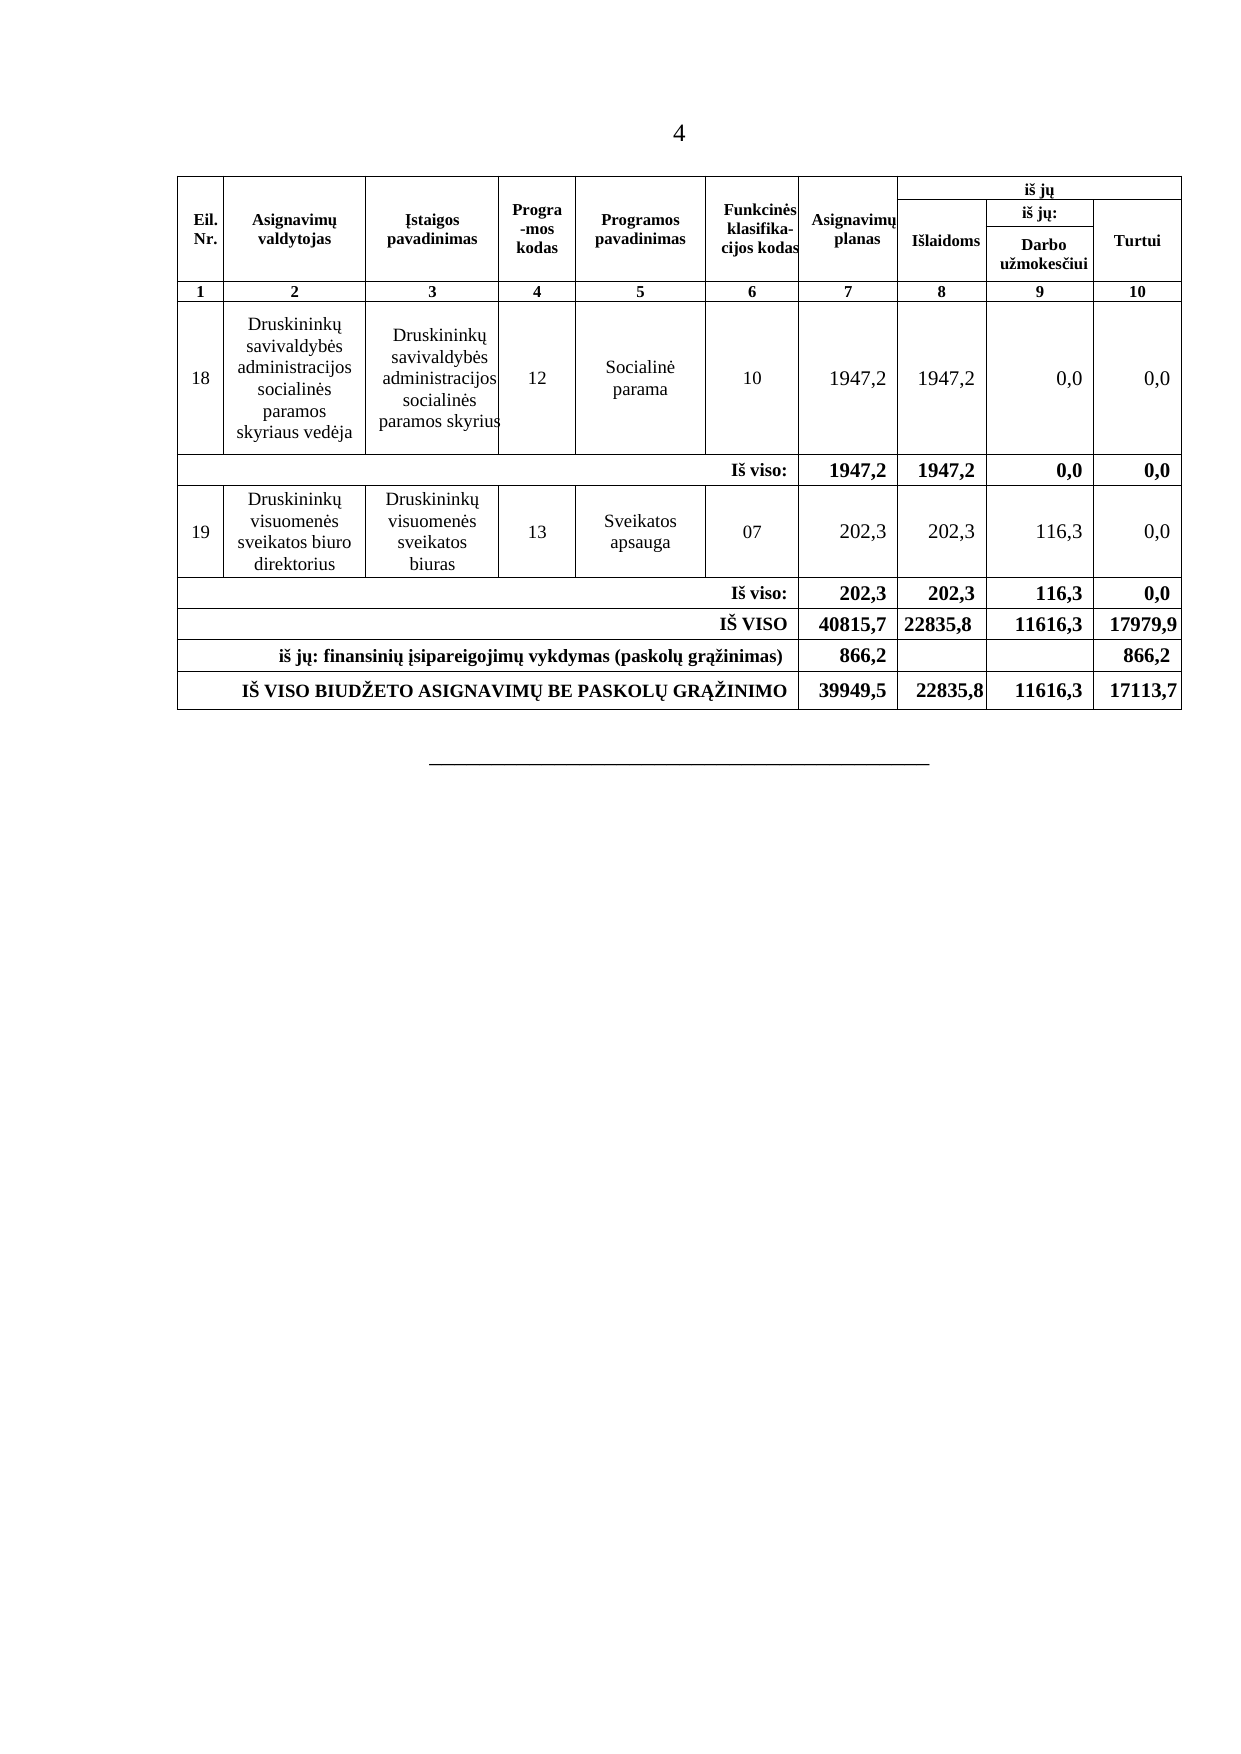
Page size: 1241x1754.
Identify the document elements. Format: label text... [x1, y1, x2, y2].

table_cell Darbo užmokesčiui [987, 227, 1093, 281]
table_cell 202,3 [799, 486, 897, 577]
table_cell 9 [987, 282, 1093, 301]
table_header Eil. Nr. [178, 177, 223, 281]
table_header Įstaigos pavadinimas [366, 177, 498, 281]
table_cell 17113,7 [1094, 672, 1181, 709]
table_cell 11616,3 [987, 609, 1093, 639]
table_cell Druskininkų savivaldybės administracijos socialinės paramos skyrius [366, 302, 498, 454]
table_cell 5 [576, 282, 705, 301]
table_cell 202,3 [799, 578, 897, 608]
table_header Asignavimų planas [799, 177, 897, 281]
table_cell 22835,8 [898, 672, 986, 709]
table_cell Iš viso: [178, 455, 798, 485]
table_cell 40815,7 [799, 609, 897, 639]
table_cell IŠ VISO [178, 609, 798, 639]
table_cell 1947,2 [898, 302, 986, 454]
table_cell Turtui [1094, 200, 1181, 281]
table_cell 3 [366, 282, 498, 301]
table_cell 866,2 [799, 640, 897, 671]
table_cell 0,0 [987, 455, 1093, 485]
table_cell iš jų: finansinių įsipareigojimų vykdymas (paskolų grąžinimas) [178, 640, 798, 671]
table_cell 202,3 [898, 578, 986, 608]
table_cell 10 [1094, 282, 1181, 301]
table_header Progra-mos kodas [499, 177, 575, 281]
table_cell 22835,8 [898, 609, 986, 639]
table_header Funkcinės klasifika-cijos kodas [706, 177, 798, 281]
table_cell 8 [898, 282, 986, 301]
table_cell Druskininkų visuomenės sveikatos biuras [366, 486, 498, 577]
table_cell Išlaidoms [898, 200, 986, 281]
table_cell 2 [224, 282, 365, 301]
table_cell 4 [499, 282, 575, 301]
table_cell 12 [499, 302, 575, 454]
table_cell 6 [706, 282, 798, 301]
table_cell 11616,3 [987, 672, 1093, 709]
table_header Asignavimų valdytojas [224, 177, 365, 281]
table_cell 07 [706, 486, 798, 577]
table_cell 18 [178, 302, 223, 454]
table_cell 0,0 [1094, 302, 1181, 454]
table_cell Druskininkų savivaldybės administracijos socialinės paramos skyriaus vedėja [224, 302, 365, 454]
table_cell 7 [799, 282, 897, 301]
table_cell 0,0 [1094, 486, 1181, 577]
table_cell 17979,9 [1094, 609, 1181, 639]
table_cell 13 [499, 486, 575, 577]
table_cell 1 [178, 282, 223, 301]
table_header iš jų [898, 177, 1181, 199]
table_cell 0,0 [987, 302, 1093, 454]
table_header Programos pavadinimas [576, 177, 705, 281]
text ________________________________________ [177, 739, 1181, 768]
table_cell [987, 640, 1093, 671]
table_cell IŠ VISO BIUDŽETO ASIGNAVIMŲ BE PASKOLŲ GRĄŽINIMO [178, 672, 798, 709]
table_cell 866,2 [1094, 640, 1181, 671]
table_cell Sveikatos apsauga [576, 486, 705, 577]
table_cell 202,3 [898, 486, 986, 577]
table_cell 1947,2 [799, 455, 897, 485]
table_cell iš jų: [987, 200, 1093, 226]
table_cell 0,0 [1094, 455, 1181, 485]
table_cell Socialinė parama [576, 302, 705, 454]
table_cell 1947,2 [898, 455, 986, 485]
table_cell Iš viso: [178, 578, 798, 608]
table_cell 1947,2 [799, 302, 897, 454]
table_cell 116,3 [987, 486, 1093, 577]
table_cell 10 [706, 302, 798, 454]
table_cell [898, 640, 986, 671]
table_cell 39949,5 [799, 672, 897, 709]
table_cell 19 [178, 486, 223, 577]
table_cell Druskininkų visuomenės sveikatos biuro direktorius [224, 486, 365, 577]
table_cell 0,0 [1094, 578, 1181, 608]
table_cell 116,3 [987, 578, 1093, 608]
